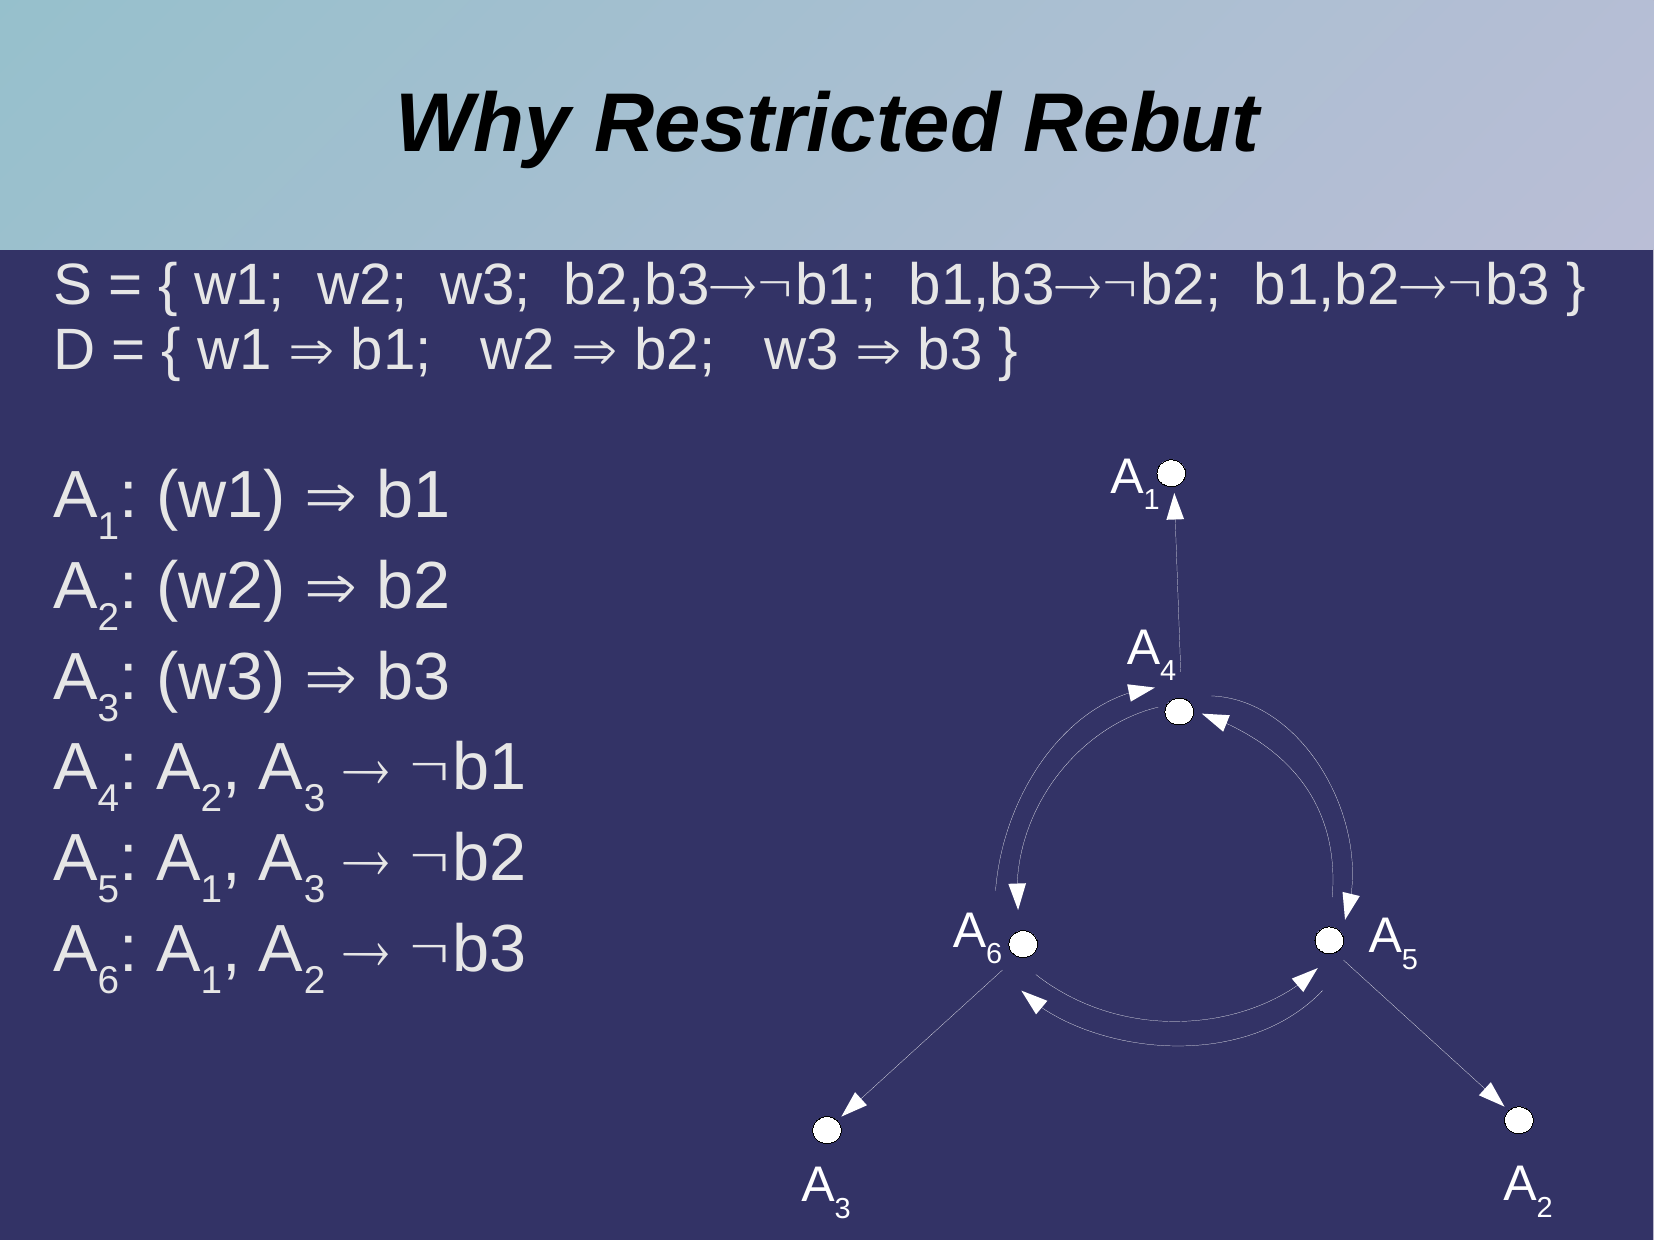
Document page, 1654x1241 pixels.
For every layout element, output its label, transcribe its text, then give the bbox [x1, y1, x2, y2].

text_box [1008, 930, 1038, 958]
text_box [1164, 698, 1194, 725]
list S = { w1; w2; w3; b2,b3¬b1; b1,b3¬b2; b1,b2¬b3 } D = { w1 ⇒ b1; w2 ⇒ b2; w3 ⇒ b3 } A1: (w1) ⇒ b1 A2: (w2) ⇒ b2 A3: (w3) ⇒ b3 A4: A2, A3  ¬b1 A5: A1, A3  ¬b2 A6: A1, A2  ¬b3 [53, 252, 1619, 1233]
title Why Restricted Rebut [121, 19, 1534, 227]
text_box A2 [1503, 1155, 1553, 1224]
text_box A5 [1368, 907, 1419, 976]
text_box A4 [1126, 618, 1177, 687]
text_box A1 [1110, 448, 1160, 516]
text_box [1504, 1106, 1534, 1134]
text_box [1156, 459, 1186, 487]
text_box A6 [952, 902, 1003, 971]
text_box [812, 1116, 842, 1144]
text_box A3 [801, 1156, 852, 1225]
text_box [1314, 926, 1344, 954]
